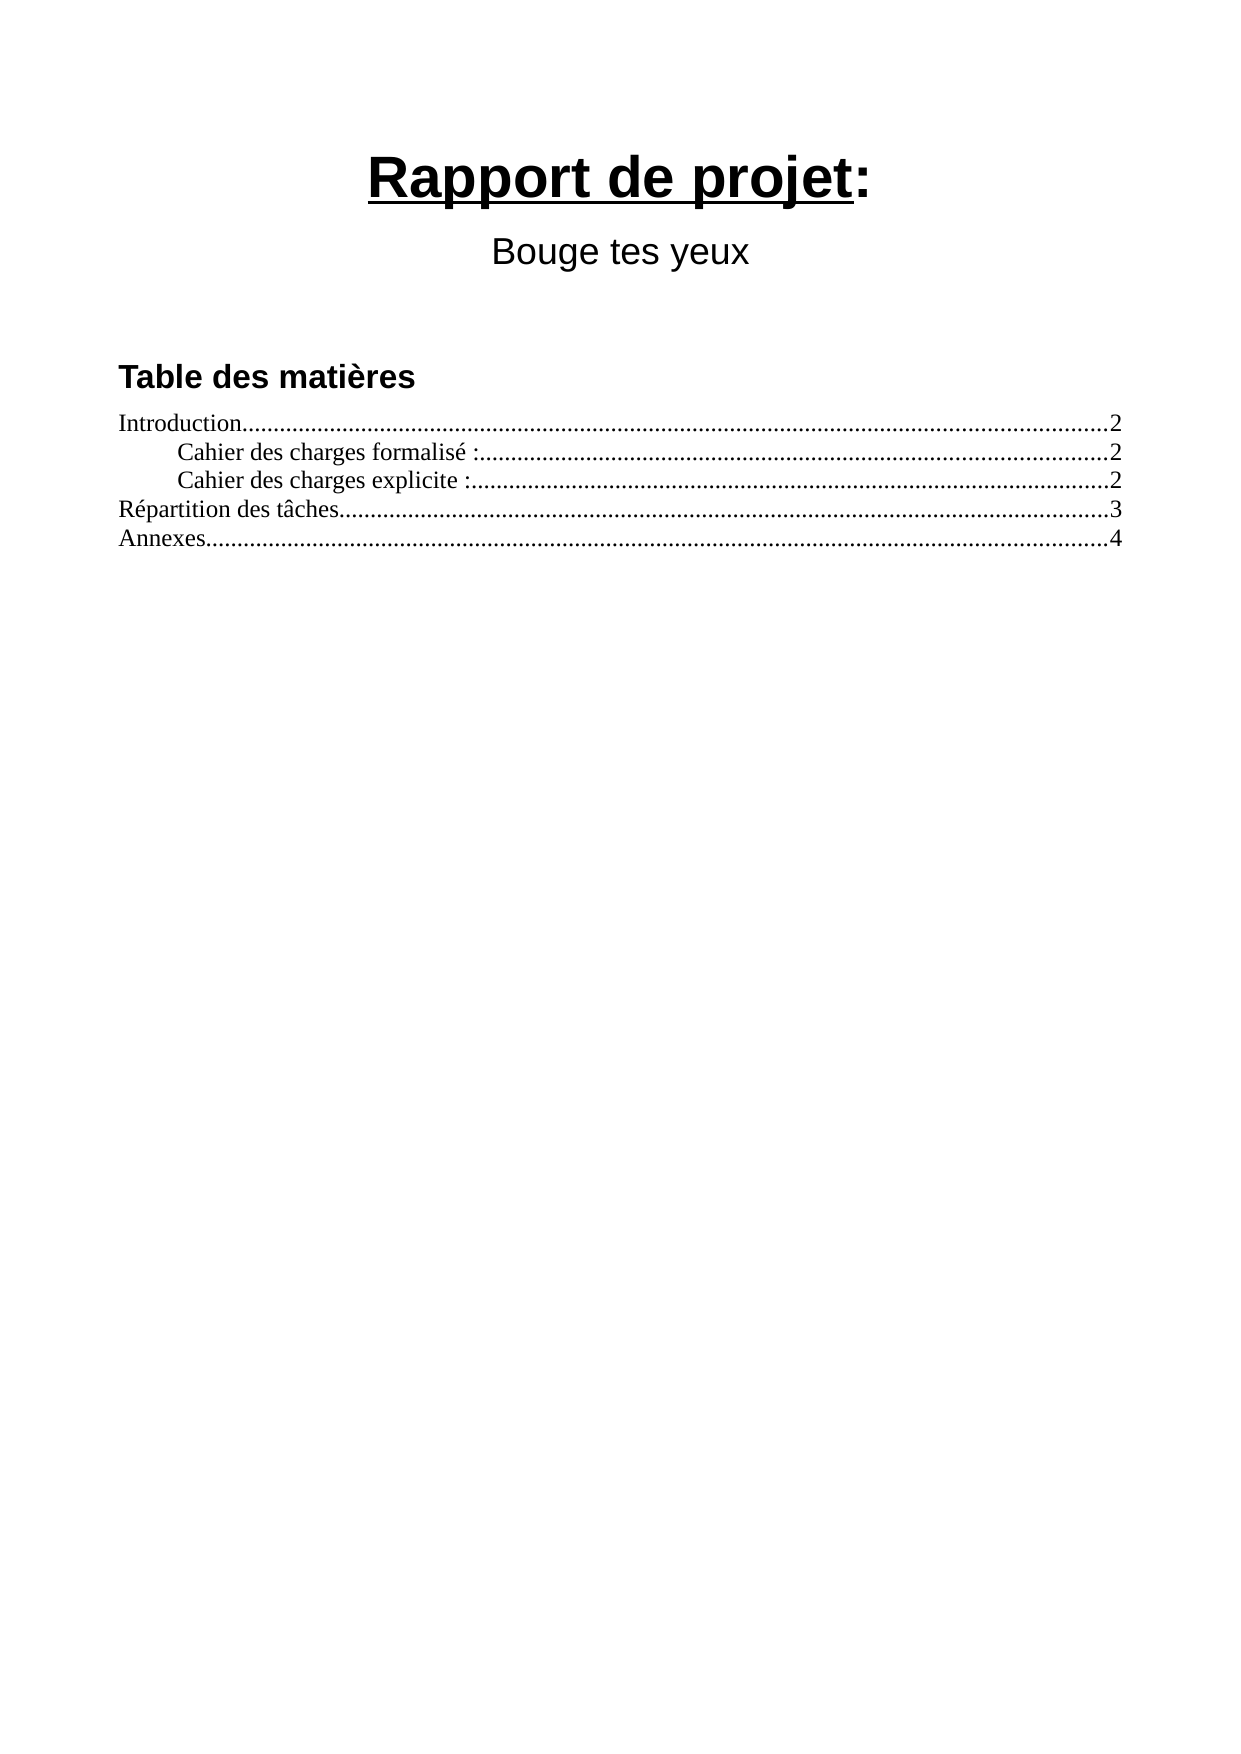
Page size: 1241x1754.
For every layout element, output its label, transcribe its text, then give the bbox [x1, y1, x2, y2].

text Cahier des charges explicite : 2 [177, 466, 1122, 494]
text Introduction 2 [118, 408, 1122, 437]
text Cahier des charges formalisé : 2 [177, 437, 1122, 466]
text Annexes 4 [118, 523, 1122, 552]
subtitle Bouge tes yeux [118, 229, 1122, 272]
subtitle Table des matières [118, 357, 1122, 396]
title Rapport de projet: [118, 143, 1122, 210]
text Répartition des tâches 3 [118, 494, 1122, 523]
